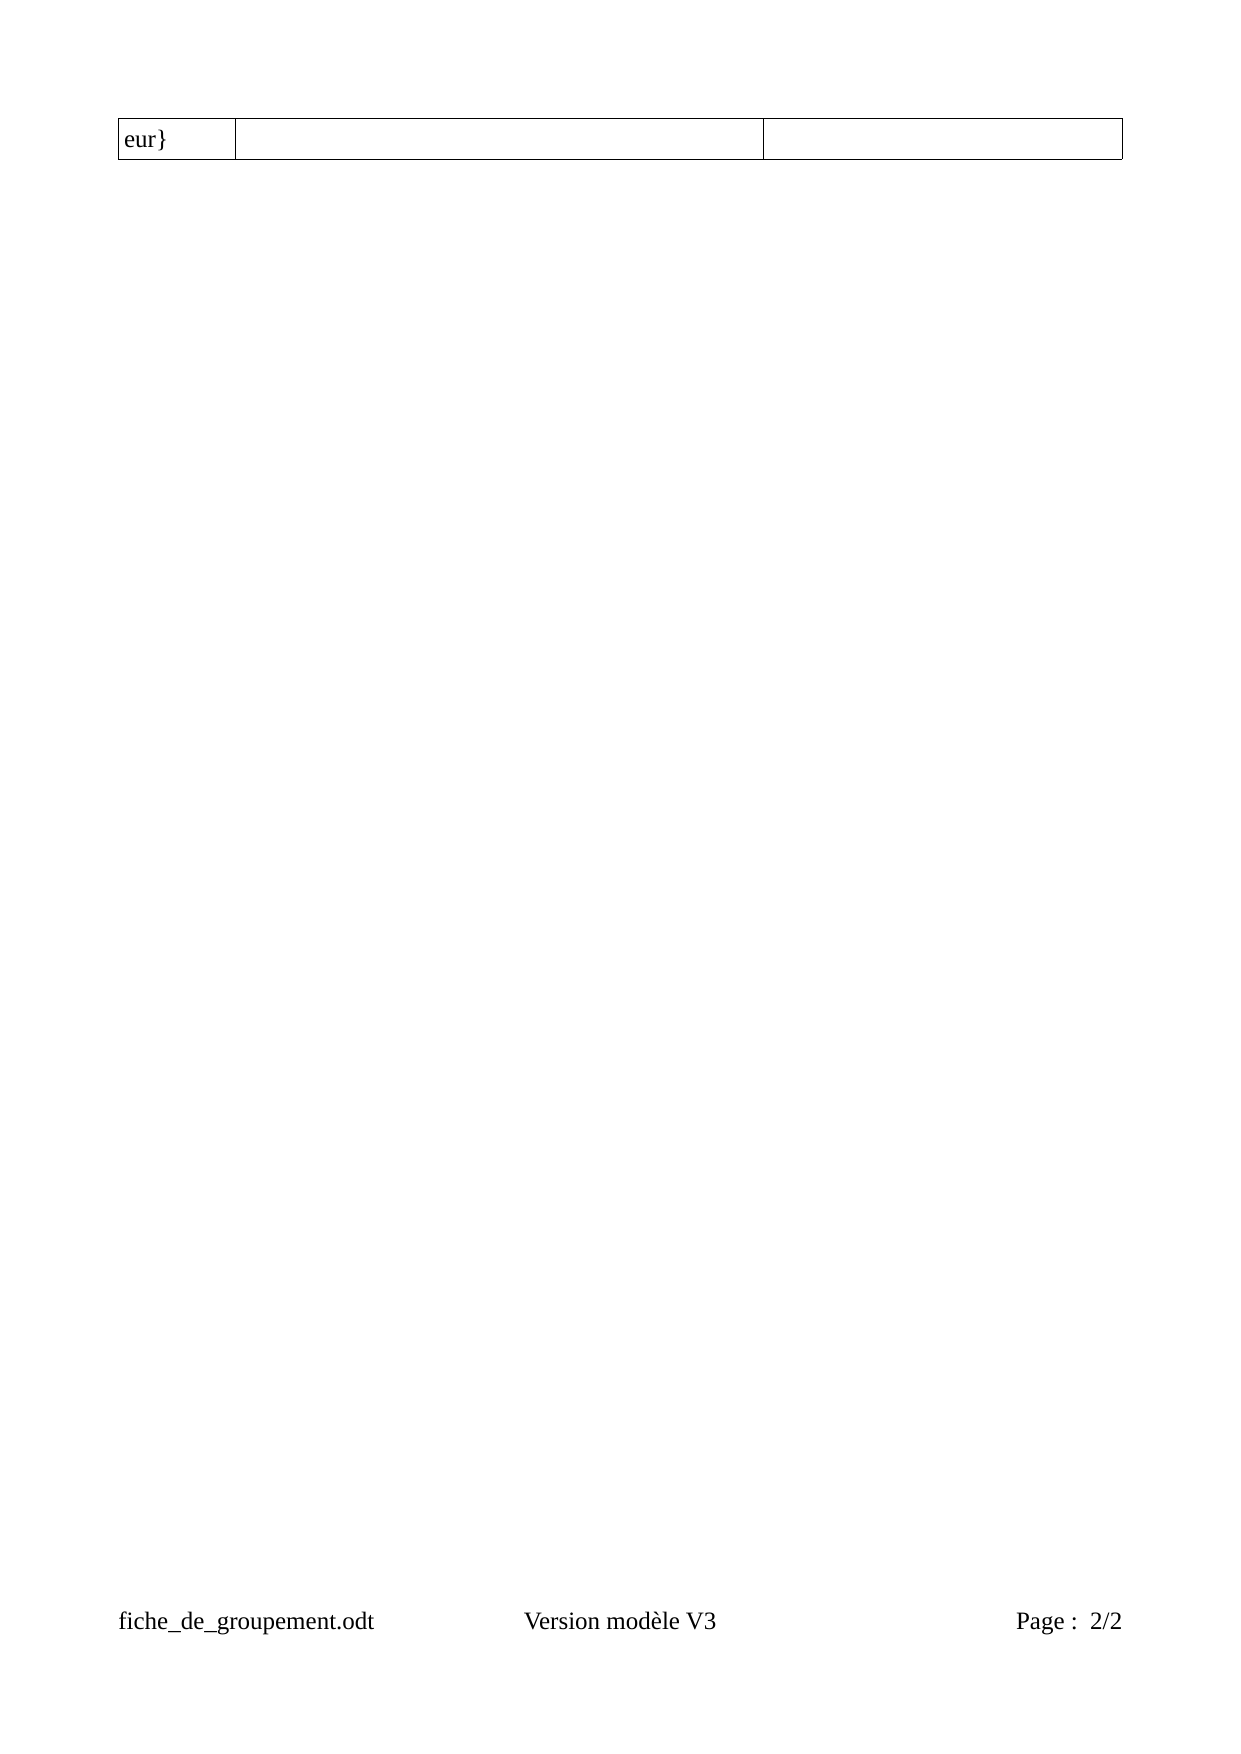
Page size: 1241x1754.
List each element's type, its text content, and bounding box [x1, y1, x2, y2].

table_cell eur} [119, 119, 235, 158]
table_cell [236, 119, 763, 158]
table_cell [764, 119, 1122, 158]
